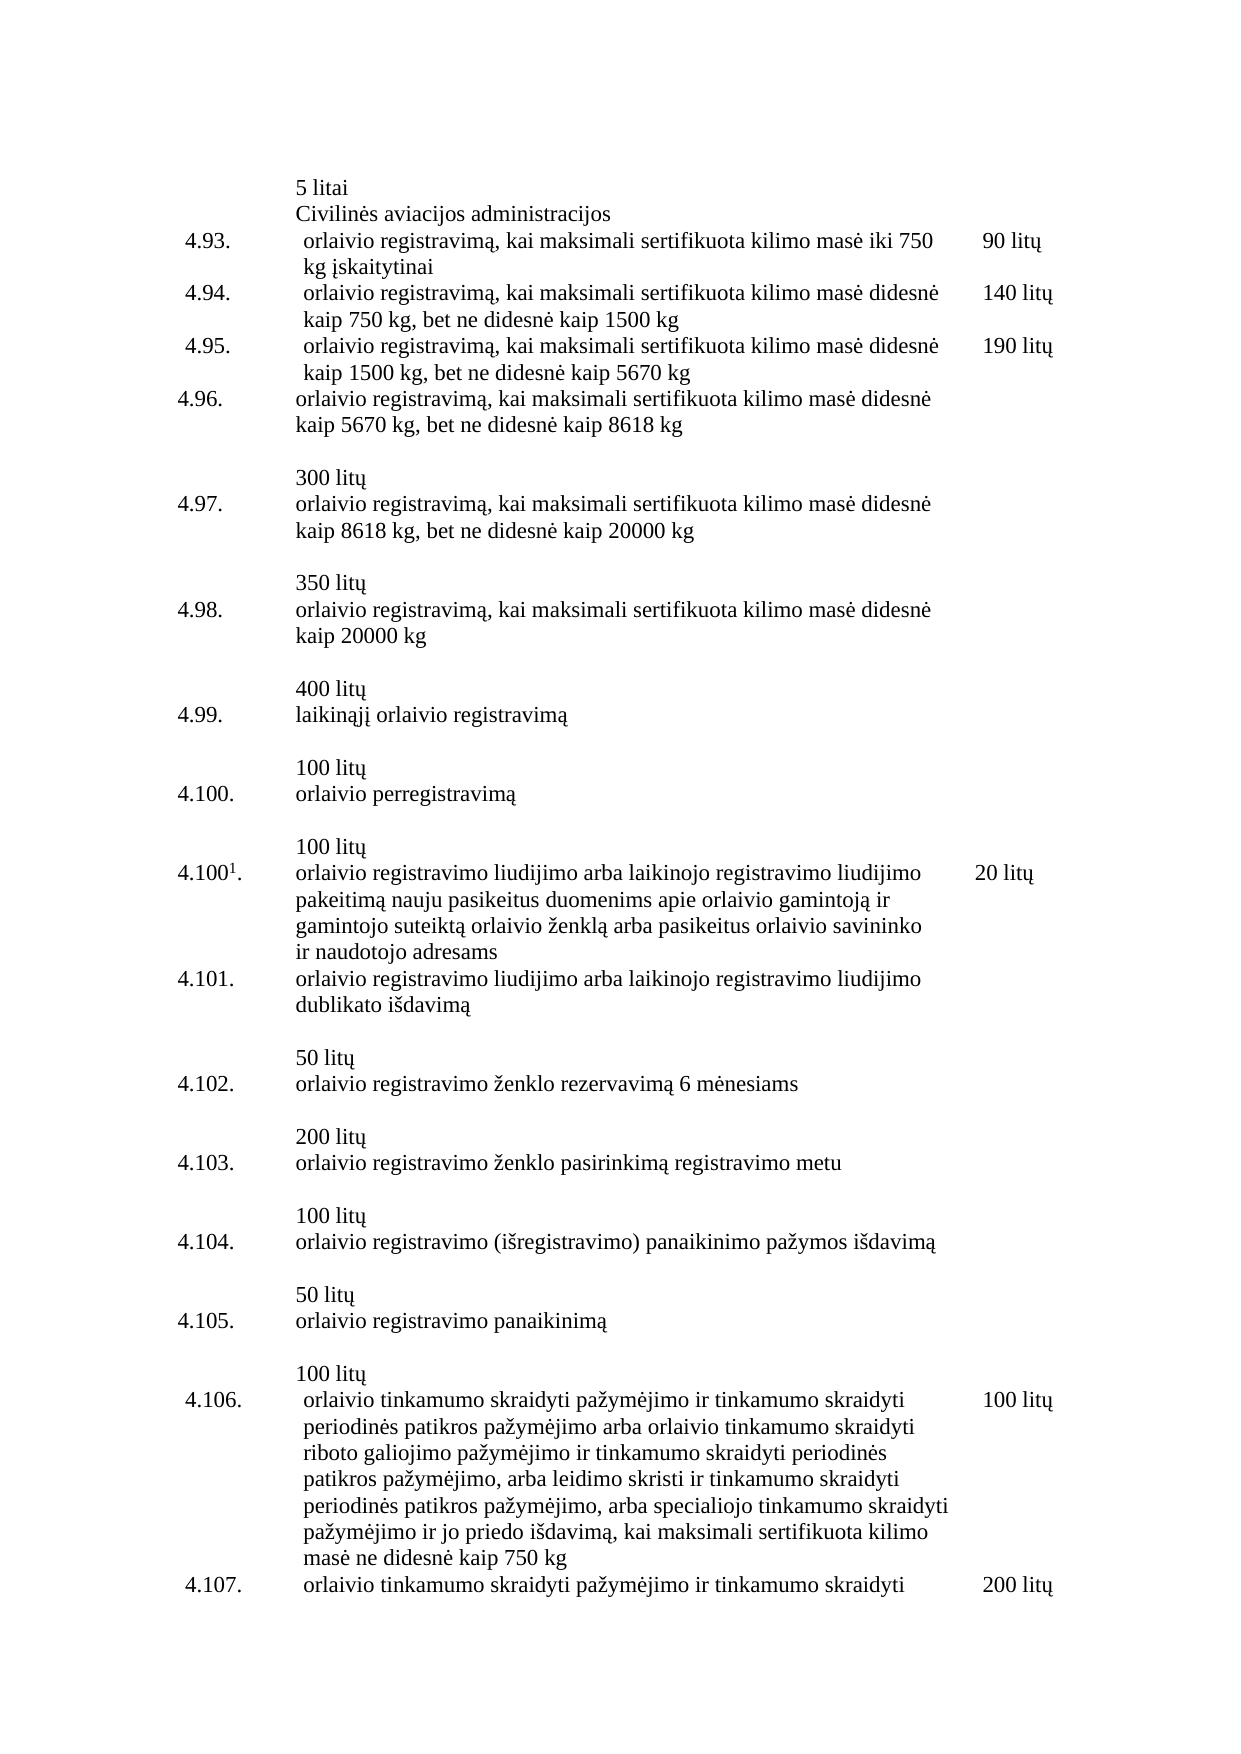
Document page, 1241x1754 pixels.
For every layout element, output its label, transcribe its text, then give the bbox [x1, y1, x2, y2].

table_cell orlaivio registravimą, kai maksimali sertifikuota kilimo masė didesnė kaip 1500 kg, bet ne didesnė kaip 5670 kg [292, 332, 971, 385]
text 4.97. orlaivio registravimą, kai maksimali sertifikuota kilimo masė didesnė kaip 8618 kg, bet ne didesnė kaip 20000 kg 350 litų [177, 490, 945, 596]
table_cell orlaivio tinkamumo skraidyti pažymėjimo ir tinkamumo skraidyti [292, 1571, 971, 1597]
text pakeitimą nauju pasikeitus duomenims apie orlaivio gamintoją ir [177, 886, 1122, 912]
text 4.96. orlaivio registravimą, kai maksimali sertifikuota kilimo masė didesnė kaip 5670 kg, bet ne didesnė kaip 8618 kg 300 litų [177, 385, 945, 490]
table_cell 140 litų [971, 280, 1144, 332]
text ir naudotojo adresams [177, 938, 945, 965]
table_header orlaivio registravimą, kai maksimali sertifikuota kilimo masė iki 750 kg įskaitytinai [292, 227, 971, 279]
text 4.101. orlaivio registravimo liudijimo arba laikinojo registravimo liudijimo dublikato išdavimą 50 litų [177, 965, 945, 1070]
table_cell 190 litų [971, 332, 1144, 385]
table_header 100 litų [971, 1386, 1144, 1571]
table_cell 4.94. [174, 280, 292, 332]
text 4.104. orlaivio registravimo (išregistravimo) panaikinimo pažymos išdavimą 50 litų [177, 1228, 945, 1307]
text 4.103. orlaivio registravimo ženklo pasirinkimą registravimo metu 100 litų [177, 1149, 945, 1228]
text Civilinės aviacijos administracijos [177, 200, 945, 227]
text 4.1001. orlaivio registravimo liudijimo arba laikinojo registravimo liudijimo 20 litų [177, 859, 1122, 886]
text 5 litai [177, 148, 945, 200]
table_cell orlaivio registravimą, kai maksimali sertifikuota kilimo masė didesnė kaip 750 kg, bet ne didesnė kaip 1500 kg [292, 280, 971, 332]
table_header 4.106. [174, 1386, 292, 1571]
text 4.100. orlaivio perregistravimą 100 litų [177, 780, 945, 859]
text 4.98. orlaivio registravimą, kai maksimali sertifikuota kilimo masė didesnė kaip 20000 kg 400 litų [177, 596, 945, 701]
table_cell 200 litų [971, 1571, 1144, 1597]
text 4.105. orlaivio registravimo panaikinimą 100 litų [177, 1307, 945, 1386]
table_cell 4.107. [174, 1571, 292, 1597]
text 4.102. orlaivio registravimo ženklo rezervavimą 6 mėnesiams 200 litų [177, 1070, 945, 1149]
text gamintojo suteiktą orlaivio ženklą arba pasikeitus orlaivio savininko [177, 912, 1122, 938]
table_header 4.93. [174, 227, 292, 279]
text 4.99. laikinąjį orlaivio registravimą 100 litų [177, 701, 945, 780]
table_header orlaivio tinkamumo skraidyti pažymėjimo ir tinkamumo skraidyti periodinės patikros pažymėjimo arba orlaivio tinkamumo skraidyti riboto galiojimo pažymėjimo ir tinkamumo skraidyti periodinės patikros pažymėjimo, arba leidimo skristi ir tinkamumo skraidyti periodinės patikros pažymėjimo, arba specialiojo tinkamumo skraidyti pažymėjimo ir jo priedo išdavimą, kai maksimali sertifikuota kilimo masė ne didesnė kaip 750 kg [292, 1386, 971, 1571]
table_header 90 litų [971, 227, 1144, 279]
table_cell 4.95. [174, 332, 292, 385]
